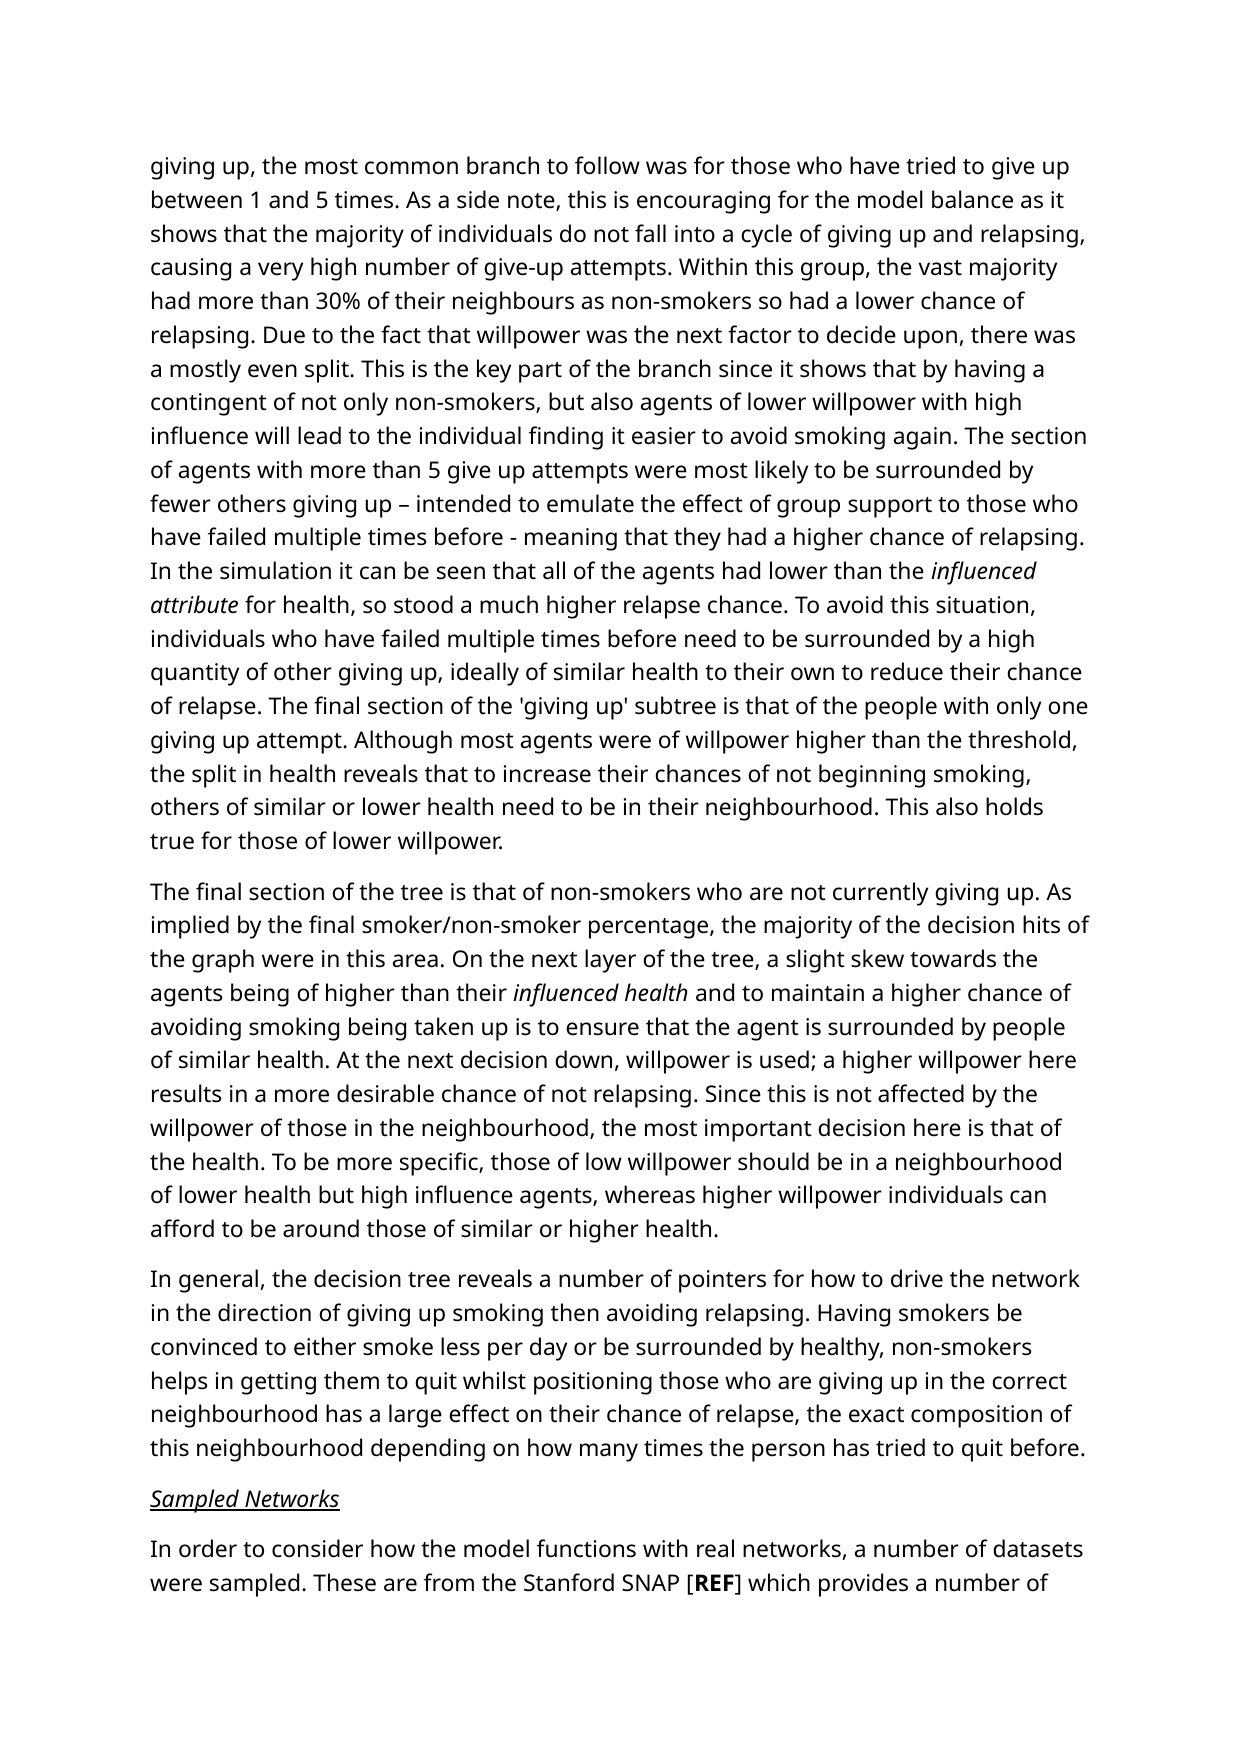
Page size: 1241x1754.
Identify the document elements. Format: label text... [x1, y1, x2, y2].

text In general, the decision tree reveals a number of pointers for how to drive the network in the direction of giving up smoking then avoiding relapsing. Having smokers be convinced to either smoke less per day or be surrounded by healthy, non-smokers helps in getting them to quit whilst positioning those who are giving up in the correct neighbourhood has a large effect on their chance of relapse, the exact composition of this neighbourhood depending on how many times the person has tried to quit before. [150, 1263, 1090, 1463]
text Sampled Networks [150, 1482, 1090, 1514]
text giving up, the most common branch to follow was for those who have tried to give up between 1 and 5 times. As a side note, this is encouraging for the model balance as it shows that the majority of individuals do not fall into a cycle of giving up and relapsing, causing a very high number of give-up attempts. Within this group, the vast majority had more than 30% of their neighbours as non-smokers so had a lower chance of relapsing. Due to the fact that willpower was the next factor to decide upon, there was a mostly even split. This is the key part of the branch since it shows that by having a contingent of not only non-smokers, but also agents of lower willpower with high influence will lead to the individual finding it easier to avoid smoking again. The section of agents with more than 5 give up attempts were most likely to be surrounded by fewer others giving up – intended to emulate the effect of group support to those who have failed multiple times before - meaning that they had a higher chance of relapsing. In the simulation it can be seen that all of the agents had lower than the influenced attribute for health, so stood a much higher relapse chance. To avoid this situation, individuals who have failed multiple times before need to be surrounded by a high quantity of other giving up, ideally of similar health to their own to reduce their chance of relapse. The final section of the 'giving up' subtree is that of the people with only one giving up attempt. Although most agents were of willpower higher than the threshold, the split in health reveals that to increase their chances of not beginning smoking, others of similar or lower health need to be in their neighbourhood. This also holds true for those of lower willpower. [150, 150, 1090, 856]
text The final section of the tree is that of non-smokers who are not currently giving up. As implied by the final smoker/non-smoker percentage, the majority of the decision hits of the graph were in this area. On the next layer of the tree, a slight skew towards the agents being of higher than their influenced health and to maintain a higher chance of avoiding smoking being taken up is to ensure that the agent is surrounded by people of similar health. At the next decision down, willpower is used; a higher willpower here results in a more desirable chance of not relapsing. Since this is not affected by the willpower of those in the neighbourhood, the most important decision here is that of the health. To be more specific, those of low willpower should be in a neighbourhood of lower health but high influence agents, whereas higher willpower individuals can afford to be around those of similar or higher health. [150, 875, 1090, 1244]
text In order to consider how the model functions with real networks, a number of datasets were sampled. These are from the Stanford SNAP [REF] which provides a number of [150, 1533, 1090, 1598]
